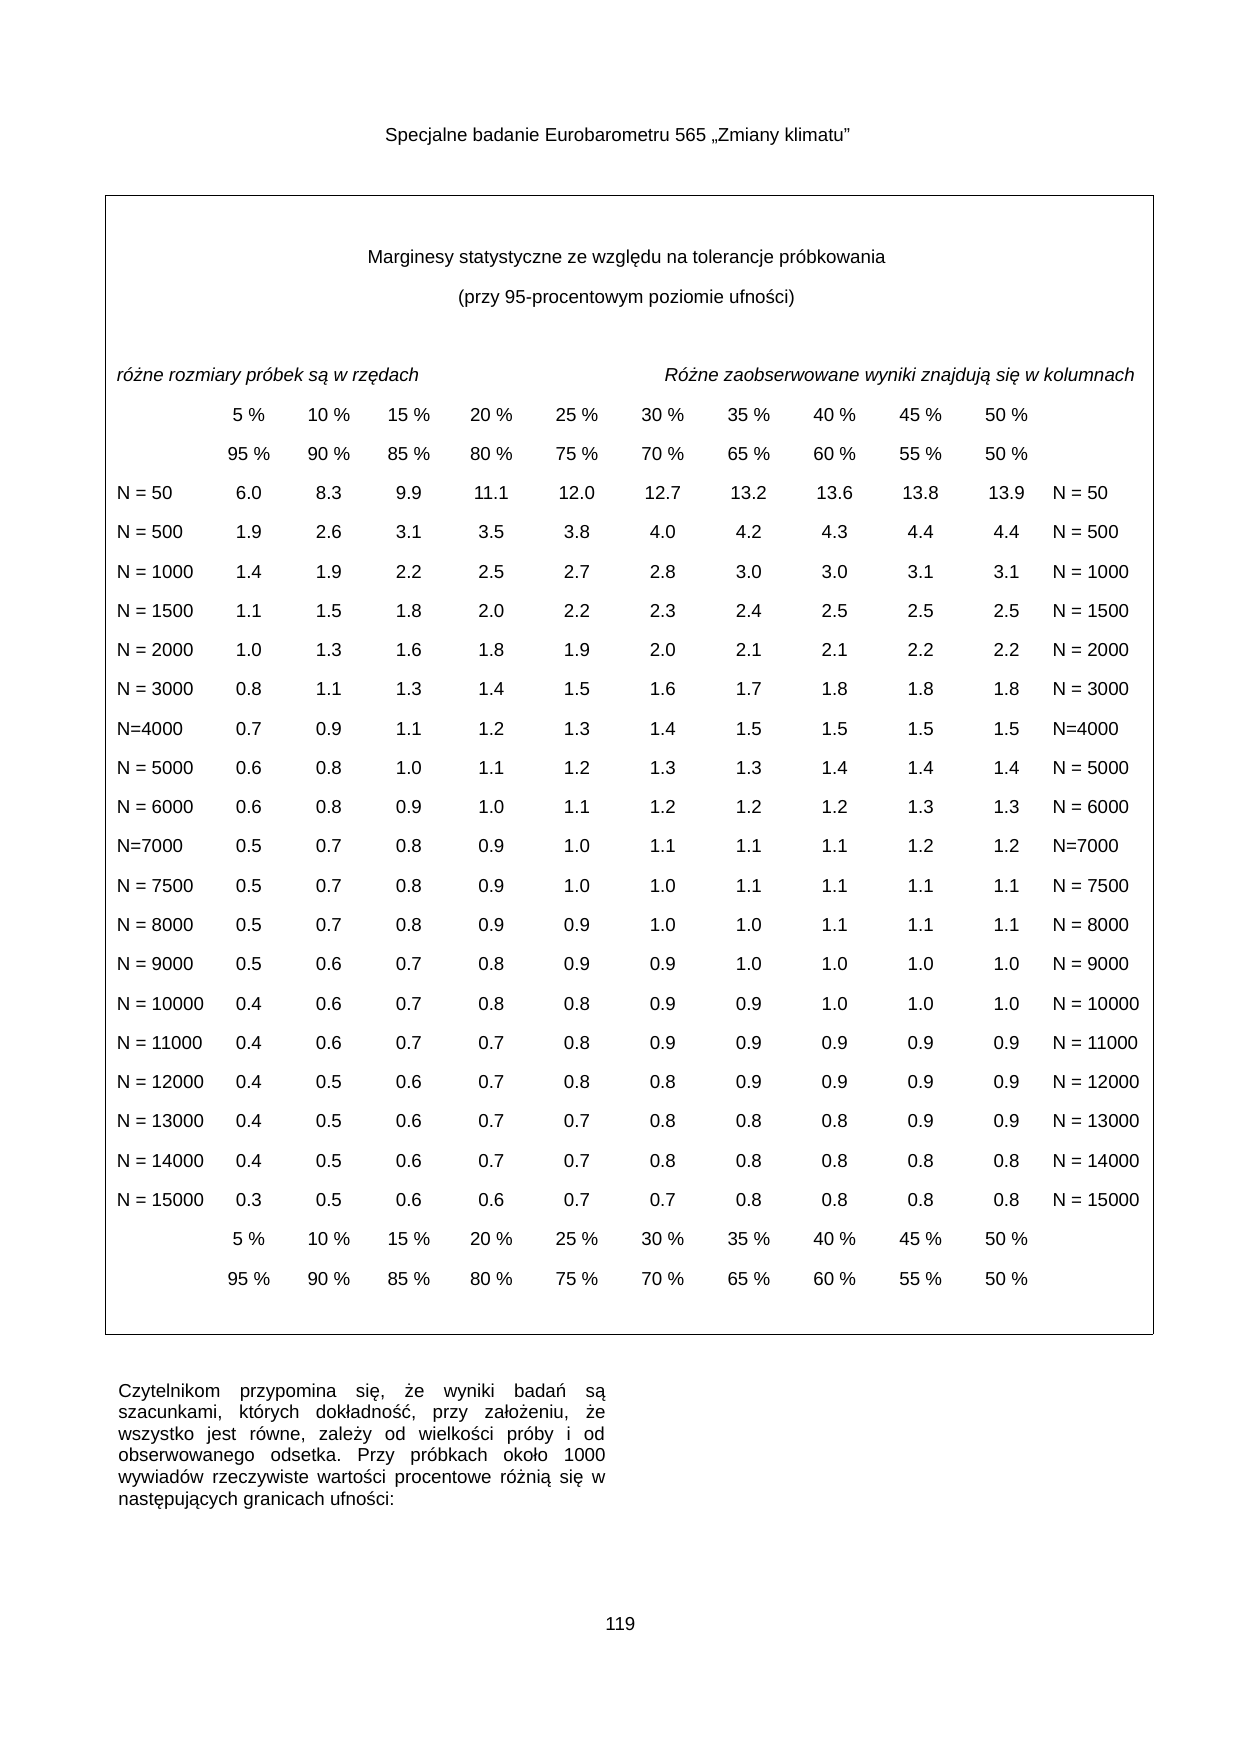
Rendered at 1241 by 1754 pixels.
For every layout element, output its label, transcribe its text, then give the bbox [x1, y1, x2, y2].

table_cell 1,8 [963, 669, 1049, 709]
table_cell 2,2 [534, 591, 619, 630]
table_cell 0,9 [534, 944, 619, 983]
table_cell N = 12000 [114, 1062, 208, 1101]
table_cell 0,8 [878, 1180, 963, 1219]
table_cell 1,2 [963, 826, 1049, 866]
table_cell [369, 316, 448, 355]
table_cell 1,1 [369, 709, 448, 748]
table_cell 1,2 [791, 787, 877, 826]
table_header [114, 238, 208, 277]
table_cell 45 % [878, 395, 963, 434]
table_cell [1049, 395, 1144, 434]
table_cell 2,2 [963, 630, 1049, 669]
table_cell N = 50 [114, 473, 208, 512]
table_cell N=7000 [1049, 826, 1144, 866]
table_cell 0,8 [620, 1101, 706, 1141]
table_cell 90 % [289, 434, 368, 473]
table_cell 30 % [620, 395, 706, 434]
table_cell [1049, 1219, 1144, 1258]
table_cell 70 % [620, 1259, 706, 1298]
table_cell 12,0 [534, 473, 619, 512]
table_cell N = 500 [114, 512, 208, 552]
table_cell 1,0 [620, 866, 706, 905]
table_cell 0,8 [369, 866, 448, 905]
table_cell 1,4 [878, 748, 963, 787]
table_cell 15 % [369, 1219, 448, 1258]
table_cell [114, 395, 208, 434]
table_cell 1,5 [534, 669, 619, 709]
table_cell 3,0 [706, 552, 791, 591]
table_cell 1,3 [369, 669, 448, 709]
table_cell 0,8 [878, 1141, 963, 1180]
table_cell 0,7 [534, 1101, 619, 1141]
table_cell N = 7500 [1049, 866, 1144, 905]
table_cell 1,9 [534, 630, 619, 669]
table_cell 2,8 [620, 552, 706, 591]
table_cell 1,8 [369, 591, 448, 630]
table_cell 1,1 [878, 905, 963, 944]
table_cell N = 14000 [1049, 1141, 1144, 1180]
table_cell 1,0 [620, 905, 706, 944]
table_cell 1,1 [209, 591, 288, 630]
table_cell N = 8000 [1049, 905, 1144, 944]
table_cell 0,9 [620, 1023, 706, 1062]
table_cell 1,4 [449, 669, 534, 709]
table_cell 0,7 [449, 1023, 534, 1062]
table_cell N = 9000 [114, 944, 208, 983]
table_cell 3,1 [369, 512, 448, 552]
table_cell 60 % [791, 434, 877, 473]
table_cell 90 % [289, 1259, 368, 1298]
table_cell 0,4 [209, 1062, 288, 1101]
table_cell 0,4 [209, 1141, 288, 1180]
table_cell 0,8 [534, 1062, 619, 1101]
table_cell N = 6000 [1049, 787, 1144, 826]
table_cell 1,2 [449, 709, 534, 748]
table_cell 1,0 [791, 944, 877, 983]
table_header Marginesy statystyczne ze względu na tolerancje próbkowania [209, 238, 1049, 277]
table_cell [620, 316, 706, 355]
table_cell 35 % [706, 395, 791, 434]
table_cell 55 % [878, 1259, 963, 1298]
table_cell 1,1 [963, 905, 1049, 944]
table_cell 0,8 [449, 944, 534, 983]
table_cell 0,8 [289, 748, 368, 787]
table_cell 12,7 [620, 473, 706, 512]
table_cell 0,5 [289, 1180, 368, 1219]
table_cell 13,8 [878, 473, 963, 512]
table_cell 65 % [706, 434, 791, 473]
table_cell 40 % [791, 1219, 877, 1258]
table_cell 2,0 [449, 591, 534, 630]
table_cell [534, 355, 619, 394]
table_cell 1,4 [620, 709, 706, 748]
table_cell 2,6 [289, 512, 368, 552]
table_cell [1049, 316, 1144, 355]
table_cell 0,9 [449, 905, 534, 944]
table_cell 1,0 [209, 630, 288, 669]
table_cell [791, 316, 877, 355]
table_cell 0,8 [620, 1141, 706, 1180]
table_cell 1,0 [534, 826, 619, 866]
table_cell N = 11000 [1049, 1023, 1144, 1062]
table_cell 0,5 [209, 905, 288, 944]
table_cell 13,6 [791, 473, 877, 512]
table_cell 1,0 [369, 748, 448, 787]
table_cell 0,7 [209, 709, 288, 748]
table_cell 1,6 [369, 630, 448, 669]
table_cell 0,8 [620, 1062, 706, 1101]
table_cell N = 5000 [1049, 748, 1144, 787]
table_cell 0,8 [534, 1023, 619, 1062]
table_cell 0,8 [791, 1101, 877, 1141]
table_cell 1,3 [963, 787, 1049, 826]
table_cell 1,8 [791, 669, 877, 709]
table_cell 0,8 [449, 984, 534, 1023]
table_cell 1,6 [620, 669, 706, 709]
table_cell 0,6 [369, 1062, 448, 1101]
table_cell 0,9 [963, 1101, 1049, 1141]
table_cell 1,1 [620, 826, 706, 866]
table_cell 0,8 [369, 826, 448, 866]
table_cell 1,8 [878, 669, 963, 709]
table_cell 85 % [369, 1259, 448, 1298]
table_cell N=4000 [1049, 709, 1144, 748]
table_cell 50 % [963, 1259, 1049, 1298]
table_cell N = 13000 [1049, 1101, 1144, 1141]
table_cell 3,0 [791, 552, 877, 591]
table_cell 1,9 [209, 512, 288, 552]
table_cell 40 % [791, 395, 877, 434]
table_cell 2,5 [791, 591, 877, 630]
table_cell 95 % [209, 1259, 288, 1298]
table_cell N = 11000 [114, 1023, 208, 1062]
table_cell 0,6 [289, 944, 368, 983]
table_cell 0,7 [449, 1141, 534, 1180]
table_cell 4,0 [620, 512, 706, 552]
table_cell 0,3 [209, 1180, 288, 1219]
table_cell 0,8 [706, 1141, 791, 1180]
table_cell N = 12000 [1049, 1062, 1144, 1101]
table_cell 1,0 [791, 984, 877, 1023]
table_cell 0,9 [289, 709, 368, 748]
table_cell N = 5000 [114, 748, 208, 787]
table_cell 70 % [620, 434, 706, 473]
table_cell 3,1 [878, 552, 963, 591]
table_cell 4,3 [791, 512, 877, 552]
table_cell 2,0 [620, 630, 706, 669]
table_cell N = 1000 [1049, 552, 1144, 591]
table_cell 10 % [289, 395, 368, 434]
table_cell 0,9 [878, 1023, 963, 1062]
table_cell 0,8 [209, 669, 288, 709]
table_cell 1,0 [706, 944, 791, 983]
table_cell 80 % [449, 1259, 534, 1298]
table_cell 6,0 [209, 473, 288, 512]
table_cell 1,3 [289, 630, 368, 669]
table_cell 3,1 [963, 552, 1049, 591]
table_cell 0,8 [791, 1141, 877, 1180]
table_cell 0,9 [449, 866, 534, 905]
table_cell N = 6000 [114, 787, 208, 826]
table_cell 1,0 [963, 984, 1049, 1023]
table_cell 0,6 [449, 1180, 534, 1219]
table_cell [1049, 1259, 1144, 1298]
table_cell 25 % [534, 1219, 619, 1258]
table_cell 5 % [209, 395, 288, 434]
table_cell 45 % [878, 1219, 963, 1258]
table_cell 1,1 [878, 866, 963, 905]
table_cell 0,5 [209, 826, 288, 866]
table_cell 1,4 [791, 748, 877, 787]
table_cell 4,4 [963, 512, 1049, 552]
table_cell 13,2 [706, 473, 791, 512]
table_cell 0,5 [289, 1141, 368, 1180]
table_cell 50 % [963, 395, 1049, 434]
table_cell 75 % [534, 434, 619, 473]
table_cell 10 % [289, 1219, 368, 1258]
table_cell 50 % [963, 1219, 1049, 1258]
text Czytelnikom przypomina się, że wyniki badań są szacunkami, których dokładność, przy założeniu, że wszystko jest równe, zależy od wielkości próby i od obserwowanego odsetka. Przy próbkach około 1000 wywiadów rzeczywiste wartości procentowe różnią się w następujących granicach ufności: [118, 1379, 605, 1509]
table_cell 1,9 [289, 552, 368, 591]
table_cell (przy 95-procentowym poziomie ufności) [209, 277, 1049, 316]
table_cell 30 % [620, 1219, 706, 1258]
table_header [1049, 238, 1144, 277]
table_cell 0,8 [963, 1141, 1049, 1180]
table_cell [878, 316, 963, 355]
table_cell 1,5 [963, 709, 1049, 748]
table_cell 2,4 [706, 591, 791, 630]
table_cell 2,5 [963, 591, 1049, 630]
table_cell 95 % [209, 434, 288, 473]
table_cell 2,5 [878, 591, 963, 630]
table_cell 25 % [534, 395, 619, 434]
table_cell [209, 316, 288, 355]
table_cell 0,9 [534, 905, 619, 944]
table_cell 0,6 [289, 984, 368, 1023]
table_cell N = 9000 [1049, 944, 1144, 983]
table_cell N = 1500 [114, 591, 208, 630]
table_cell 0,9 [706, 984, 791, 1023]
table_cell 1,2 [878, 826, 963, 866]
table_cell 80 % [449, 434, 534, 473]
table_cell Różne zaobserwowane wyniki znajdują się w kolumnach [620, 355, 1144, 394]
table_cell 1,1 [449, 748, 534, 787]
table_cell 1,2 [534, 748, 619, 787]
table_cell [114, 316, 208, 355]
table_cell 1,1 [791, 866, 877, 905]
table_cell N = 3000 [114, 669, 208, 709]
table_cell 0,6 [289, 1023, 368, 1062]
table_cell [114, 1259, 208, 1298]
table_cell 85 % [369, 434, 448, 473]
table_cell 9,9 [369, 473, 448, 512]
table_cell 0,9 [963, 1062, 1049, 1101]
table_cell 0,4 [209, 1023, 288, 1062]
table_cell [114, 1219, 208, 1258]
table_cell 1,0 [534, 866, 619, 905]
table_cell [114, 434, 208, 473]
table_cell 1,0 [878, 984, 963, 1023]
table_cell 0,9 [620, 944, 706, 983]
table_cell [114, 277, 208, 316]
table_cell N = 14000 [114, 1141, 208, 1180]
table_cell 0,7 [369, 984, 448, 1023]
table_cell 0,7 [289, 826, 368, 866]
table_cell 0,6 [369, 1101, 448, 1141]
table_cell 0,7 [369, 944, 448, 983]
table_cell 0,7 [289, 905, 368, 944]
table_cell 0,8 [369, 905, 448, 944]
table_cell 0,6 [369, 1180, 448, 1219]
table_cell 1,4 [209, 552, 288, 591]
table_cell 0,6 [369, 1141, 448, 1180]
table_cell 1,5 [878, 709, 963, 748]
table_cell 20 % [449, 1219, 534, 1258]
table_cell 0,8 [534, 984, 619, 1023]
table_cell 0,4 [209, 1101, 288, 1141]
table_cell 13,9 [963, 473, 1049, 512]
table_cell 0,7 [620, 1180, 706, 1219]
table_cell 1,0 [963, 944, 1049, 983]
table_cell N = 10000 [114, 984, 208, 1023]
table_cell [1049, 434, 1144, 473]
table_cell 0,5 [289, 1062, 368, 1101]
table_cell 1,3 [534, 709, 619, 748]
table_cell 0,8 [289, 787, 368, 826]
table_cell 1,1 [791, 826, 877, 866]
table_cell 75 % [534, 1259, 619, 1298]
table_cell 1,3 [620, 748, 706, 787]
table_cell 2,3 [620, 591, 706, 630]
table_cell 4,2 [706, 512, 791, 552]
table_cell N = 15000 [1049, 1180, 1144, 1219]
table_cell 1,5 [706, 709, 791, 748]
table_cell 0,6 [209, 748, 288, 787]
table_cell różne rozmiary próbek są w rzędach [114, 355, 534, 394]
table_cell 2,2 [369, 552, 448, 591]
table_cell 1,8 [449, 630, 534, 669]
table_cell N = 7500 [114, 866, 208, 905]
table_cell 0,9 [963, 1023, 1049, 1062]
table_cell [963, 316, 1049, 355]
table_cell [1049, 277, 1144, 316]
table_cell 0,9 [706, 1062, 791, 1101]
table_cell N = 8000 [114, 905, 208, 944]
table_cell 0,7 [449, 1101, 534, 1141]
table_cell 2,1 [791, 630, 877, 669]
table_cell N = 1000 [114, 552, 208, 591]
table_cell 1,1 [289, 669, 368, 709]
table_cell 2,2 [878, 630, 963, 669]
table_cell 8,3 [289, 473, 368, 512]
table_cell 35 % [706, 1219, 791, 1258]
table_cell 1,4 [963, 748, 1049, 787]
table_cell 0,5 [209, 944, 288, 983]
table_cell 1,3 [706, 748, 791, 787]
table_cell N = 2000 [114, 630, 208, 669]
table_cell 0,7 [534, 1180, 619, 1219]
table_cell 0,9 [878, 1062, 963, 1101]
table_cell 1,0 [449, 787, 534, 826]
table_cell N = 2000 [1049, 630, 1144, 669]
table_cell N=7000 [114, 826, 208, 866]
table_cell [534, 316, 619, 355]
table_cell 2,5 [449, 552, 534, 591]
table_cell 1,2 [620, 787, 706, 826]
table_cell N = 15000 [114, 1180, 208, 1219]
table_cell 0,8 [706, 1180, 791, 1219]
table_cell 0,7 [289, 866, 368, 905]
table_cell 60 % [791, 1259, 877, 1298]
table_cell 0,7 [449, 1062, 534, 1101]
table_cell 1,5 [791, 709, 877, 748]
table_cell 1,1 [791, 905, 877, 944]
table_cell 0,7 [534, 1141, 619, 1180]
table_cell 1,5 [289, 591, 368, 630]
table_cell 3,5 [449, 512, 534, 552]
table_cell 50 % [963, 434, 1049, 473]
table_cell 5 % [209, 1219, 288, 1258]
table_cell 2,1 [706, 630, 791, 669]
table_cell 0,5 [289, 1101, 368, 1141]
table_cell 2,7 [534, 552, 619, 591]
table_cell 0,6 [209, 787, 288, 826]
table_cell 0,8 [706, 1101, 791, 1141]
table_cell 0,5 [209, 866, 288, 905]
table_cell [449, 316, 534, 355]
table_cell 1,3 [878, 787, 963, 826]
table_cell 1,1 [706, 866, 791, 905]
table_cell 0,7 [369, 1023, 448, 1062]
table_cell 15 % [369, 395, 448, 434]
table_cell N = 50 [1049, 473, 1144, 512]
table_cell [289, 316, 368, 355]
table_cell 1,1 [534, 787, 619, 826]
table_cell 0,9 [449, 826, 534, 866]
table_cell N = 13000 [114, 1101, 208, 1141]
table_cell 1,2 [706, 787, 791, 826]
table_cell [706, 316, 791, 355]
table_cell 0,8 [791, 1180, 877, 1219]
table_cell 65 % [706, 1259, 791, 1298]
table_cell 0,9 [791, 1023, 877, 1062]
table_cell 0,9 [791, 1062, 877, 1101]
table_cell 11,1 [449, 473, 534, 512]
table_cell 1,1 [706, 826, 791, 866]
table_cell 1,1 [963, 866, 1049, 905]
table_cell 0,8 [963, 1180, 1049, 1219]
table_cell 0,4 [209, 984, 288, 1023]
table_cell 4,4 [878, 512, 963, 552]
table_cell 1,0 [706, 905, 791, 944]
table_cell 0,9 [878, 1101, 963, 1141]
table_cell 1,7 [706, 669, 791, 709]
table_cell N = 10000 [1049, 984, 1144, 1023]
table_cell 3,8 [534, 512, 619, 552]
table_cell 20 % [449, 395, 534, 434]
table_cell 1,0 [878, 944, 963, 983]
table_cell N = 1500 [1049, 591, 1144, 630]
table_cell N = 3000 [1049, 669, 1144, 709]
table_cell 0,9 [706, 1023, 791, 1062]
table_cell N=4000 [114, 709, 208, 748]
table_cell 55 % [878, 434, 963, 473]
table_cell N = 500 [1049, 512, 1144, 552]
table_cell 0,9 [369, 787, 448, 826]
table_cell 0,9 [620, 984, 706, 1023]
